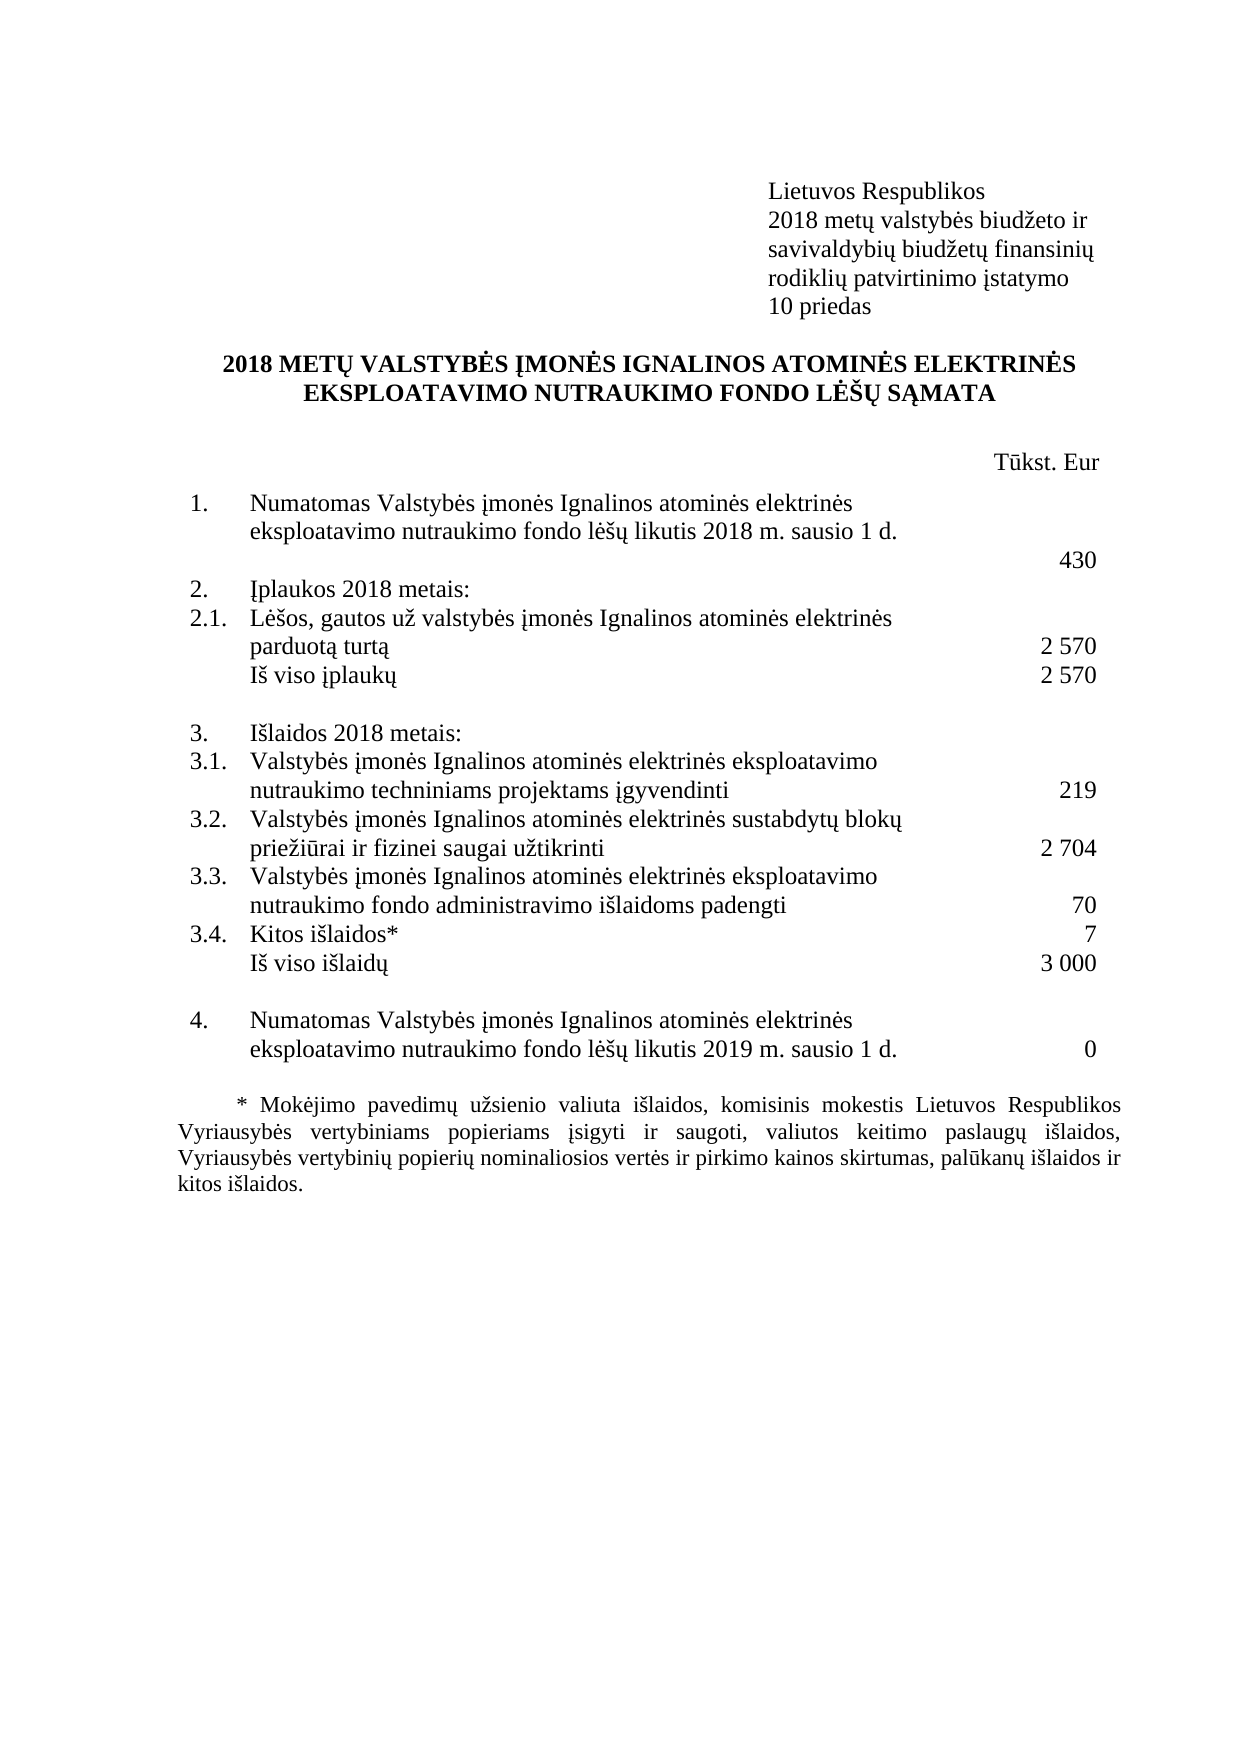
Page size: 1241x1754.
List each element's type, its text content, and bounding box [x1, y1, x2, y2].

text EKSPLOATAVIMO NUTRAUKIMO FONDO LĖŠŲ SĄMATA [177, 378, 1122, 406]
text savivaldybių biudžetų finansinių [177, 234, 1122, 263]
table_header [238, 435, 972, 488]
table_cell 4. [178, 1005, 238, 1063]
table_cell 3.1. [178, 746, 238, 804]
text 2018 METŲ VALSTYBĖS ĮMONĖS IGNALINOS ATOMINĖS ELEKTRINĖS [177, 349, 1122, 378]
table_cell 0 [972, 1005, 1121, 1063]
table_cell Numatomas Valstybės įmonės Ignalinos atominės elektrinės eksploatavimo nutraukimo fondo lėšų likutis 2019 m. sausio 1 d. [238, 1005, 972, 1063]
table_cell 3. [178, 718, 238, 746]
table_cell 7 [972, 919, 1121, 948]
table_cell 3.2. [178, 804, 238, 861]
table_cell Valstybės įmonės Ignalinos atominės elektrinės eksploatavimo nutraukimo techniniams projektams įgyvendinti [238, 746, 972, 804]
table_cell Kitos išlaidos* [238, 919, 972, 948]
table_cell [178, 660, 238, 718]
table_cell 219 [972, 746, 1121, 804]
table_cell 2.1. [178, 603, 238, 660]
table_cell [972, 574, 1121, 603]
table_cell 2 570 [972, 660, 1121, 718]
table_cell Iš viso įplaukų [238, 660, 972, 718]
text Lietuvos Respublikos [177, 176, 1122, 205]
text * Mokėjimo pavedimų užsienio valiuta išlaidos, komisinis mokestis Lietuvos Respublikos Vyriausybės vertybiniams popieriams įsigyti ir saugoti, valiutos keitimo paslaugų išlaidos, Vyriausybės vertybinių popierių nominaliosios vertės ir pirkimo kainos skirtumas, palūkanų išlaidos ir kitos išlaidos. [177, 1091, 1122, 1197]
table_cell Valstybės įmonės Ignalinos atominės elektrinės sustabdytų blokų priežiūrai ir fizinei saugai užtikrinti [238, 804, 972, 861]
table_cell Numatomas Valstybės įmonės Ignalinos atominės elektrinės eksploatavimo nutraukimo fondo lėšų likutis 2018 m. sausio 1 d. [238, 488, 972, 574]
table_cell 3 000 [972, 948, 1121, 1005]
text rodiklių patvirtinimo įstatymo [177, 263, 1122, 291]
table_cell Valstybės įmonės Ignalinos atominės elektrinės eksploatavimo nutraukimo fondo administravimo išlaidoms padengti [238, 861, 972, 919]
table_cell 2. [178, 574, 238, 603]
table_cell Išlaidos 2018 metais: [238, 718, 972, 746]
table_cell 3.4. [178, 919, 238, 948]
table_cell 3.3. [178, 861, 238, 919]
table_cell [178, 948, 238, 1005]
table_header Tūkst. Eur [972, 435, 1121, 488]
table_cell [972, 718, 1121, 746]
table_cell 1. [178, 488, 238, 574]
text 2018 metų valstybės biudžeto ir [177, 205, 1122, 234]
table_cell Iš viso išlaidų [238, 948, 972, 1005]
table_cell 430 [972, 488, 1121, 574]
table_cell 2 704 [972, 804, 1121, 861]
table_cell Lėšos, gautos už valstybės įmonės Ignalinos atominės elektrinės parduotą turtą [238, 603, 972, 660]
text 10 priedas [177, 291, 1122, 320]
table_cell Įplaukos 2018 metais: [238, 574, 972, 603]
table_cell 70 [972, 861, 1121, 919]
table_header [178, 435, 238, 488]
table_cell 2 570 [972, 603, 1121, 660]
